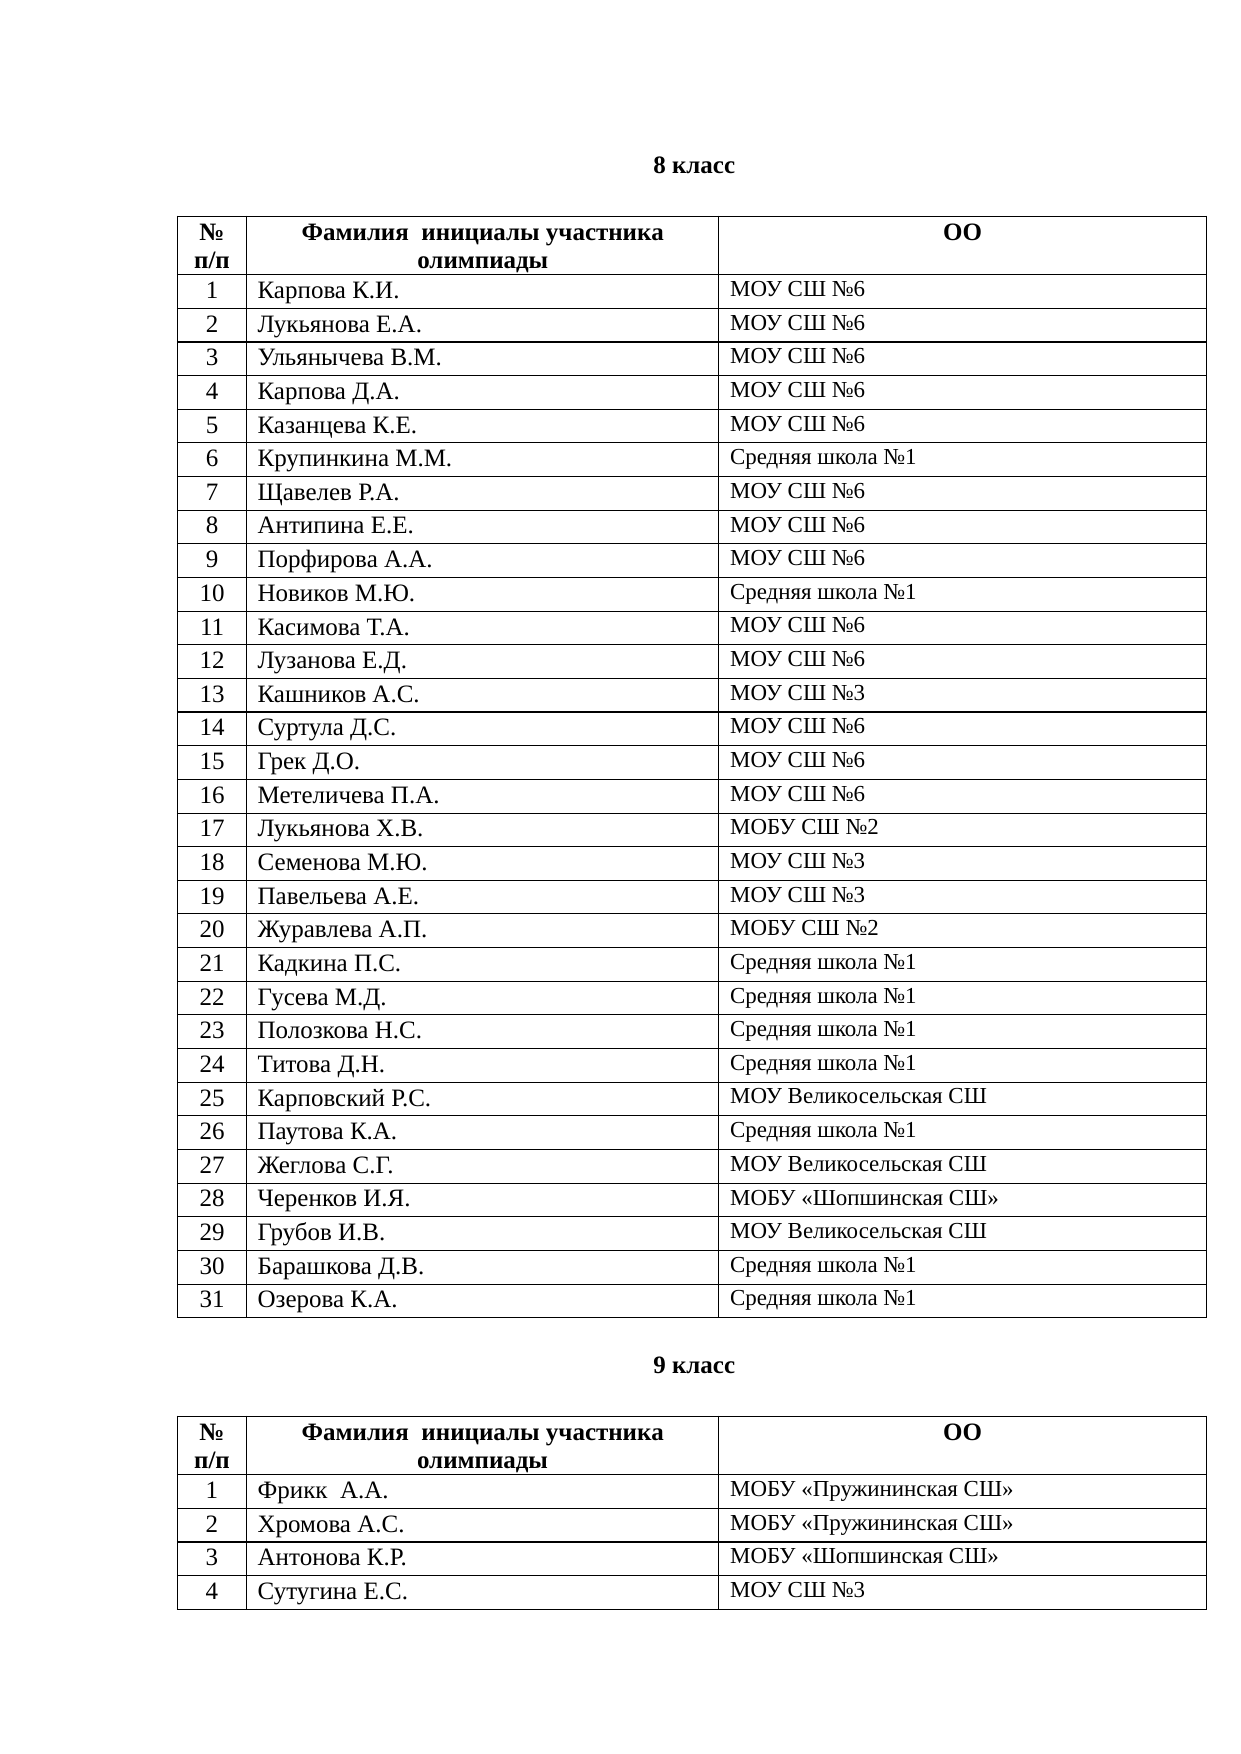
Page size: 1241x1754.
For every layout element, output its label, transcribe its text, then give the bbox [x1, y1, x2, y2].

table_cell 1 [178, 275, 246, 308]
table_cell МОБУ «Пружининская СШ» [719, 1509, 1206, 1541]
table_cell МОУ СШ №6 [719, 612, 1206, 644]
table_cell Семенова М.Ю. [247, 847, 718, 880]
table_cell Барашкова Д.В. [247, 1251, 718, 1283]
table_cell Хромова А.С. [247, 1509, 718, 1541]
table_cell МОУ Великосельская СШ [719, 1217, 1206, 1250]
table_cell МОУ СШ №3 [719, 1576, 1206, 1609]
table_cell МОБУ СШ №2 [719, 914, 1206, 947]
table_cell Титова Д.Н. [247, 1049, 718, 1082]
table_cell 4 [178, 376, 246, 409]
table_cell Лукьянова Х.В. [247, 814, 718, 846]
table_cell Карпова Д.А. [247, 376, 718, 409]
table_cell МОУ СШ №3 [719, 679, 1206, 711]
table_cell МОУ Великосельская СШ [719, 1083, 1206, 1115]
table_cell Средняя школа №1 [719, 1015, 1206, 1048]
table_cell 20 [178, 914, 246, 947]
table_cell 4 [178, 1576, 246, 1609]
table_cell Черенков И.Я. [247, 1184, 718, 1216]
text 8 класс [236, 150, 1152, 179]
table_cell Журавлева А.П. [247, 914, 718, 947]
table_cell Грек Д.О. [247, 746, 718, 779]
table_cell 27 [178, 1150, 246, 1182]
table_cell Порфирова А.А. [247, 544, 718, 577]
table_cell МОУ СШ №6 [719, 511, 1206, 543]
table_cell МОУ СШ №6 [719, 275, 1206, 308]
table_cell Гусева М.Д. [247, 982, 718, 1014]
table_cell МОУ СШ №6 [719, 746, 1206, 779]
table_cell Павельева А.Е. [247, 881, 718, 913]
table_cell Сутугина Е.С. [247, 1576, 718, 1609]
table_cell МОУ СШ №6 [719, 780, 1206, 812]
table_cell 8 [178, 511, 246, 543]
table_header Фамилия инициалы участника олимпиады [247, 217, 718, 274]
table_cell Карповский Р.С. [247, 1083, 718, 1115]
table_cell МОУ СШ №6 [719, 309, 1206, 341]
table_cell Средняя школа №1 [719, 443, 1206, 476]
table_cell МОУ СШ №6 [719, 376, 1206, 409]
table_cell 26 [178, 1116, 246, 1149]
table_cell Новиков М.Ю. [247, 578, 718, 611]
table_cell Суртула Д.С. [247, 713, 718, 745]
table_cell 3 [178, 1543, 246, 1575]
table_cell Лукьянова Е.А. [247, 309, 718, 341]
table_cell МОБУ «Шопшинская СШ» [719, 1184, 1206, 1216]
table_cell 3 [178, 343, 246, 375]
table_cell Средняя школа №1 [719, 1285, 1206, 1317]
table_cell 18 [178, 847, 246, 880]
table_cell Лузанова Е.Д. [247, 645, 718, 678]
table_cell Средняя школа №1 [719, 948, 1206, 981]
table_cell 24 [178, 1049, 246, 1082]
table_cell 15 [178, 746, 246, 779]
table_cell Озерова К.А. [247, 1285, 718, 1317]
table_cell Кашников А.С. [247, 679, 718, 711]
table_cell Средняя школа №1 [719, 578, 1206, 611]
table_cell МОУ Великосельская СШ [719, 1150, 1206, 1182]
table_cell МОБУ СШ №2 [719, 814, 1206, 846]
table_cell 2 [178, 309, 246, 341]
table_header ОО [719, 1417, 1206, 1474]
table_cell 19 [178, 881, 246, 913]
table_cell Жеглова С.Г. [247, 1150, 718, 1182]
table_cell 29 [178, 1217, 246, 1250]
table_cell 28 [178, 1184, 246, 1216]
table_cell 12 [178, 645, 246, 678]
table_cell 13 [178, 679, 246, 711]
table_cell 10 [178, 578, 246, 611]
table_cell Крупинкина М.М. [247, 443, 718, 476]
table_header Фамилия инициалы участника олимпиады [247, 1417, 718, 1474]
table_cell 5 [178, 410, 246, 442]
table_cell МОУ СШ №6 [719, 544, 1206, 577]
table_header ОО [719, 217, 1206, 274]
table_header № п/п [178, 217, 246, 274]
table_cell 21 [178, 948, 246, 981]
table_cell Щавелев Р.А. [247, 477, 718, 509]
table_cell 11 [178, 612, 246, 644]
table_cell МОУ СШ №6 [719, 410, 1206, 442]
table_cell МОБУ «Шопшинская СШ» [719, 1543, 1206, 1575]
table_cell Средняя школа №1 [719, 1116, 1206, 1149]
table_cell 17 [178, 814, 246, 846]
table_cell 9 [178, 544, 246, 577]
table_cell 31 [178, 1285, 246, 1317]
table_cell Кадкина П.С. [247, 948, 718, 981]
table_cell Средняя школа №1 [719, 982, 1206, 1014]
table_cell Средняя школа №1 [719, 1251, 1206, 1283]
table_cell МОУ СШ №6 [719, 477, 1206, 509]
table_header № п/п [178, 1417, 246, 1474]
table_cell 23 [178, 1015, 246, 1048]
table_cell Казанцева К.Е. [247, 410, 718, 442]
table_cell 25 [178, 1083, 246, 1115]
table_cell МОБУ «Пружининская СШ» [719, 1475, 1206, 1508]
table_cell Паутова К.А. [247, 1116, 718, 1149]
text 9 класс [236, 1350, 1152, 1379]
table_cell 1 [178, 1475, 246, 1508]
table_cell Метеличева П.А. [247, 780, 718, 812]
table_cell Ульянычева В.М. [247, 343, 718, 375]
table_cell 16 [178, 780, 246, 812]
table_cell Касимова Т.А. [247, 612, 718, 644]
table_cell Средняя школа №1 [719, 1049, 1206, 1082]
table_cell 14 [178, 713, 246, 745]
table_cell Антонова К.Р. [247, 1543, 718, 1575]
table_cell МОУ СШ №3 [719, 881, 1206, 913]
table_cell Карпова К.И. [247, 275, 718, 308]
table_cell Антипина Е.Е. [247, 511, 718, 543]
table_cell Полозкова Н.С. [247, 1015, 718, 1048]
table_cell МОУ СШ №3 [719, 847, 1206, 880]
table_cell 2 [178, 1509, 246, 1541]
table_cell МОУ СШ №6 [719, 343, 1206, 375]
table_cell МОУ СШ №6 [719, 645, 1206, 678]
table_cell 30 [178, 1251, 246, 1283]
table_cell МОУ СШ №6 [719, 713, 1206, 745]
table_cell 7 [178, 477, 246, 509]
table_cell 6 [178, 443, 246, 476]
table_cell Фрикк А.А. [247, 1475, 718, 1508]
table_cell Грубов И.В. [247, 1217, 718, 1250]
table_cell 22 [178, 982, 246, 1014]
